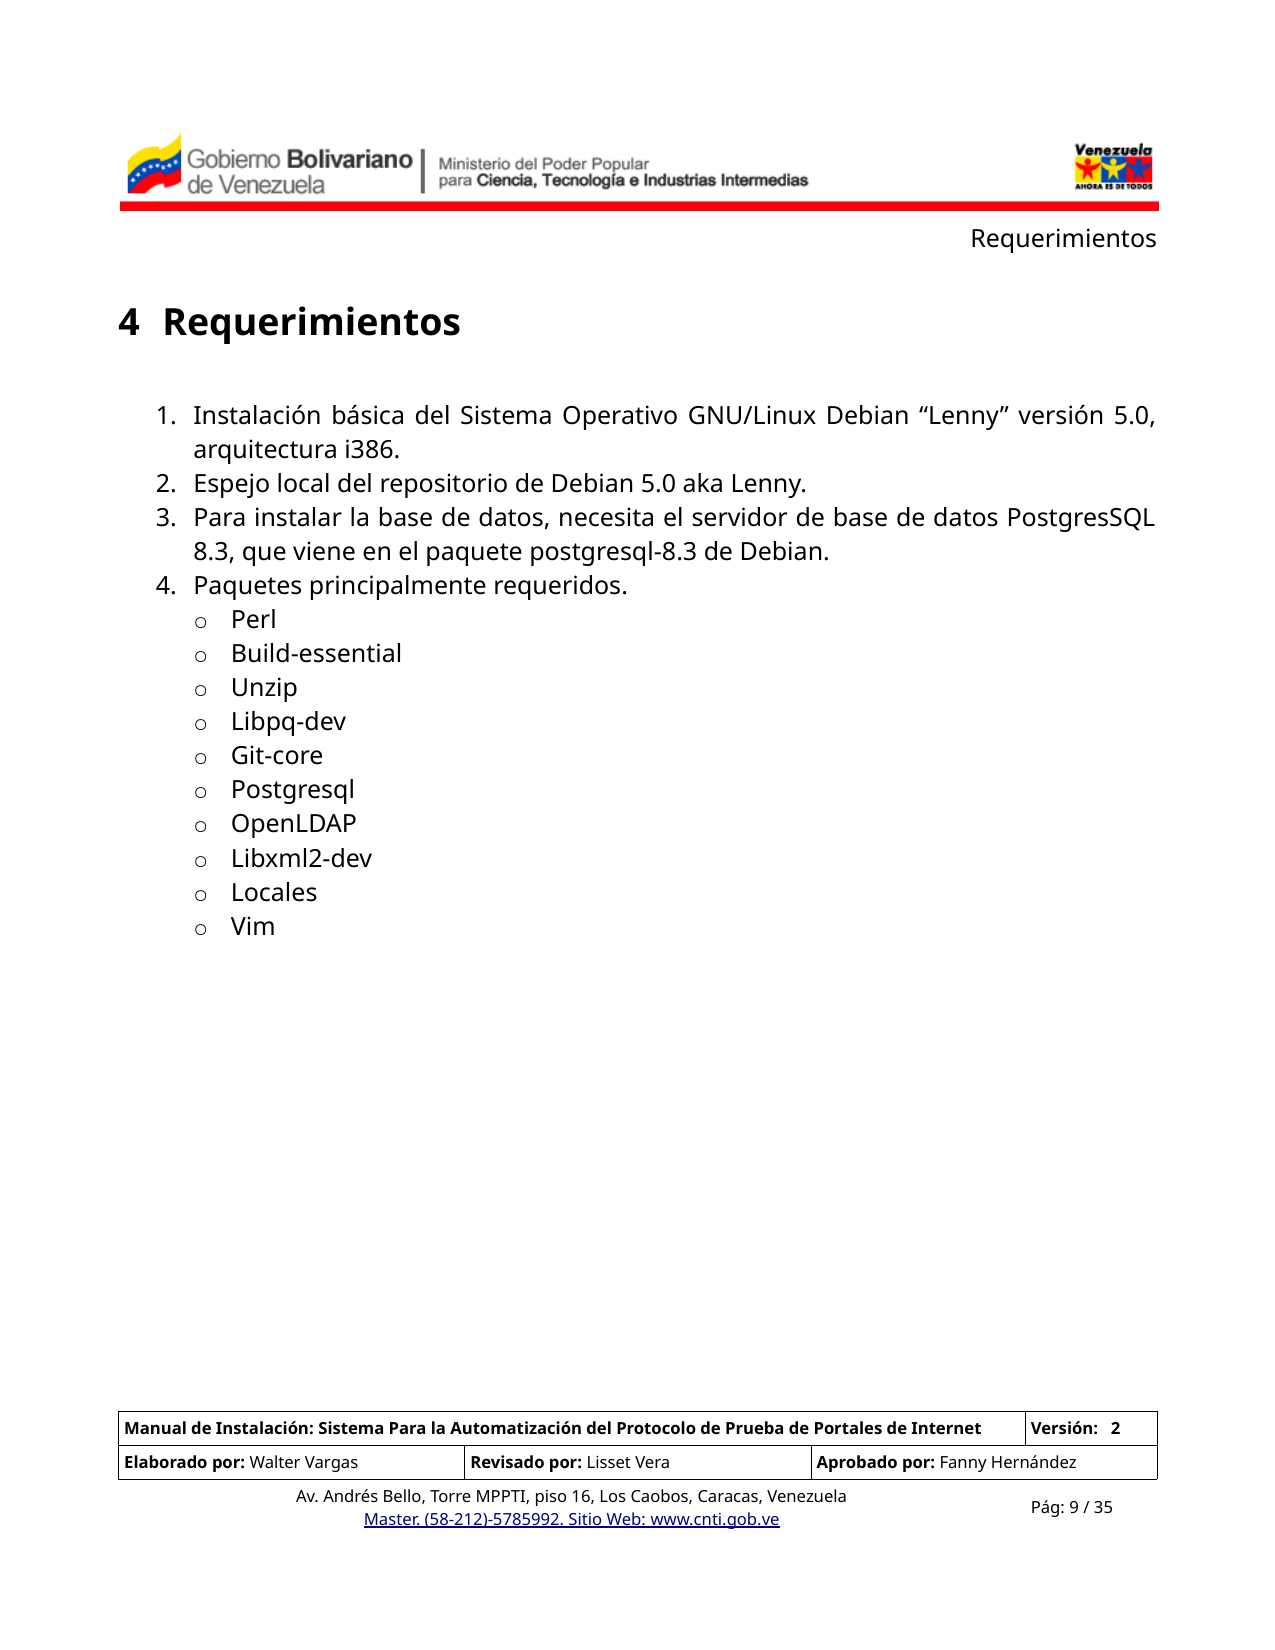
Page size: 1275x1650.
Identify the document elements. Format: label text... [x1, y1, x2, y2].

list Para instalar la base de datos, necesita el servidor de base de datos PostgresSQL 8.3, que viene en el paquete postgresql-8.3 de Debian. [156, 499, 1157, 568]
list Paquetes principalmente requeridos. [156, 568, 1157, 602]
list Git-core [193, 738, 1157, 772]
picture [120, 125, 1159, 211]
list Perl [193, 602, 1157, 636]
list Instalación básica del Sistema Operativo GNU/Linux Debian “Lenny” versión 5.0, arquitectura i386. [156, 372, 1157, 466]
list Vim [193, 908, 1157, 942]
list Libxml2-dev [193, 840, 1157, 874]
list Postgresql [193, 772, 1157, 806]
list Espejo local del repositorio de Debian 5.0 aka Lenny. [156, 466, 1157, 499]
list Build-essential [193, 636, 1157, 670]
list Libpq-dev [193, 704, 1157, 738]
list Unzip [193, 670, 1157, 704]
list OpenLDAP [193, 806, 1157, 840]
subtitle Requerimientos [118, 295, 1157, 346]
list Locales [193, 874, 1157, 908]
